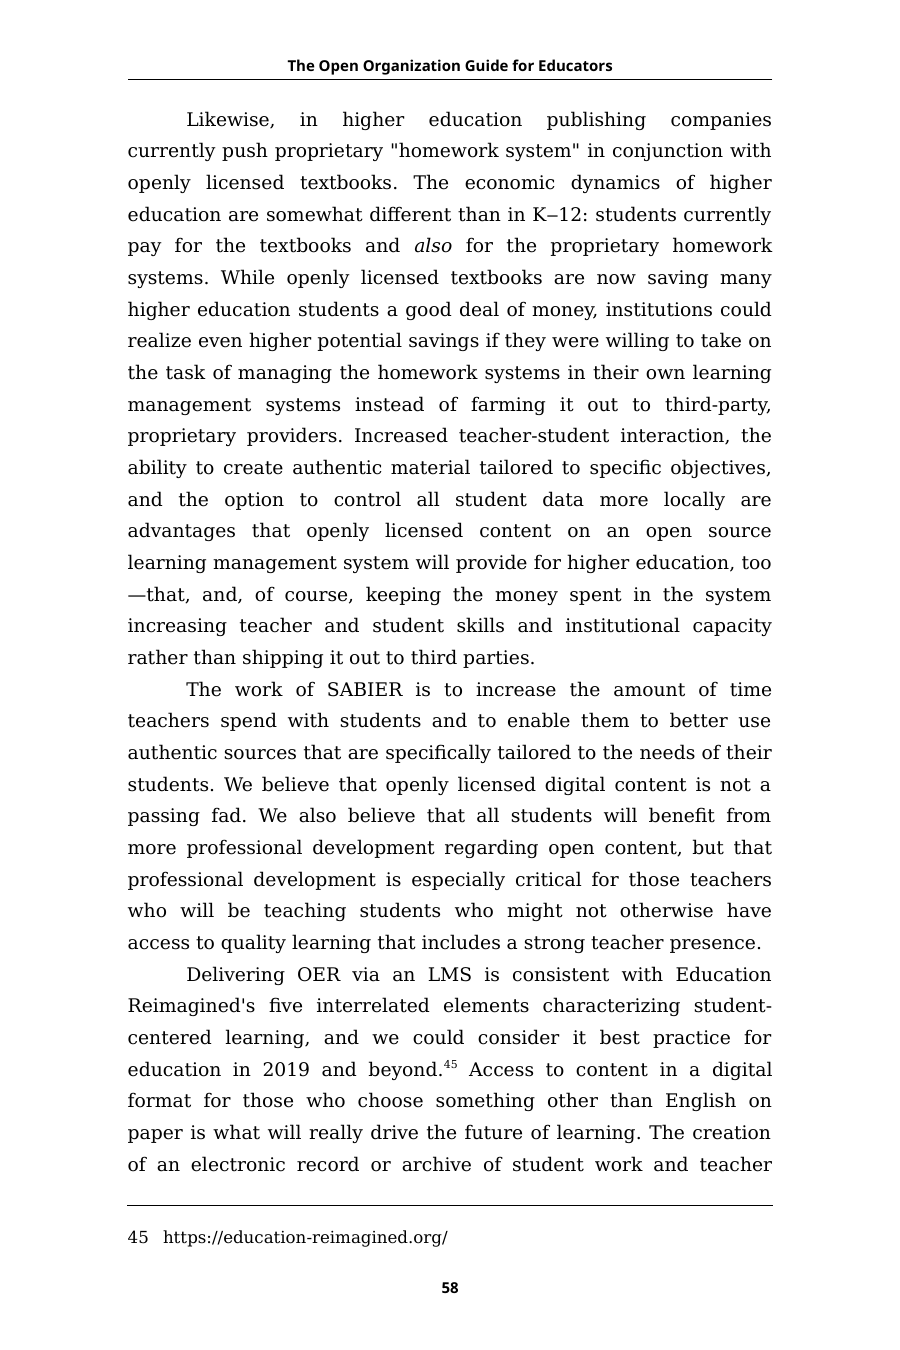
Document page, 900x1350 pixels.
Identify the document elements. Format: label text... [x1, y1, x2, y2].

text Delivering OER via an LMS is consistent with Education Reimagined's five interrelated elements characterizing student-centered learning, and we could consider it best practice for education in 2019 and beyond. Access to content in a digital format for those who choose something other than English on paper is what will really drive the future of learning. The creation of an electronic record or archive of student work and teacher [127, 964, 772, 1176]
text Likewise, in higher education publishing companies currently push proprietary "homework system" in conjunction with openly licensed textbooks. The economic dynamics of higher education are somewhat different than in K‒12: students currently pay for the textbooks and also for the proprietary homework systems. While openly licensed textbooks are now saving many higher education students a good deal of money, institutions could realize even higher potential savings if they were willing to take on the task of managing the homework systems in their own learning management systems instead of farming it out to third-party, proprietary providers. Increased teacher-student interaction, the ability to create authentic material tailored to specific objectives, and the option to control all student data more locally are advantages that openly licensed content on an open source learning management system will provide for higher education, too—that, and, of course, keeping the money spent in the system increasing teacher and student skills and institutional capacity rather than shipping it out to third parties. [127, 109, 772, 669]
text The work of SABIER is to increase the amount of time teachers spend with students and to enable them to better use authentic sources that are specifically tailored to the needs of their students. We believe that openly licensed digital content is not a passing fad. We also believe that all students will benefit from more professional development regarding open content, but that professional development is especially critical for those teachers who will be teaching students who might not otherwise have access to quality learning that includes a strong teacher presence. [127, 679, 772, 954]
text https://education-reimagined.org/ [127, 1228, 772, 1247]
